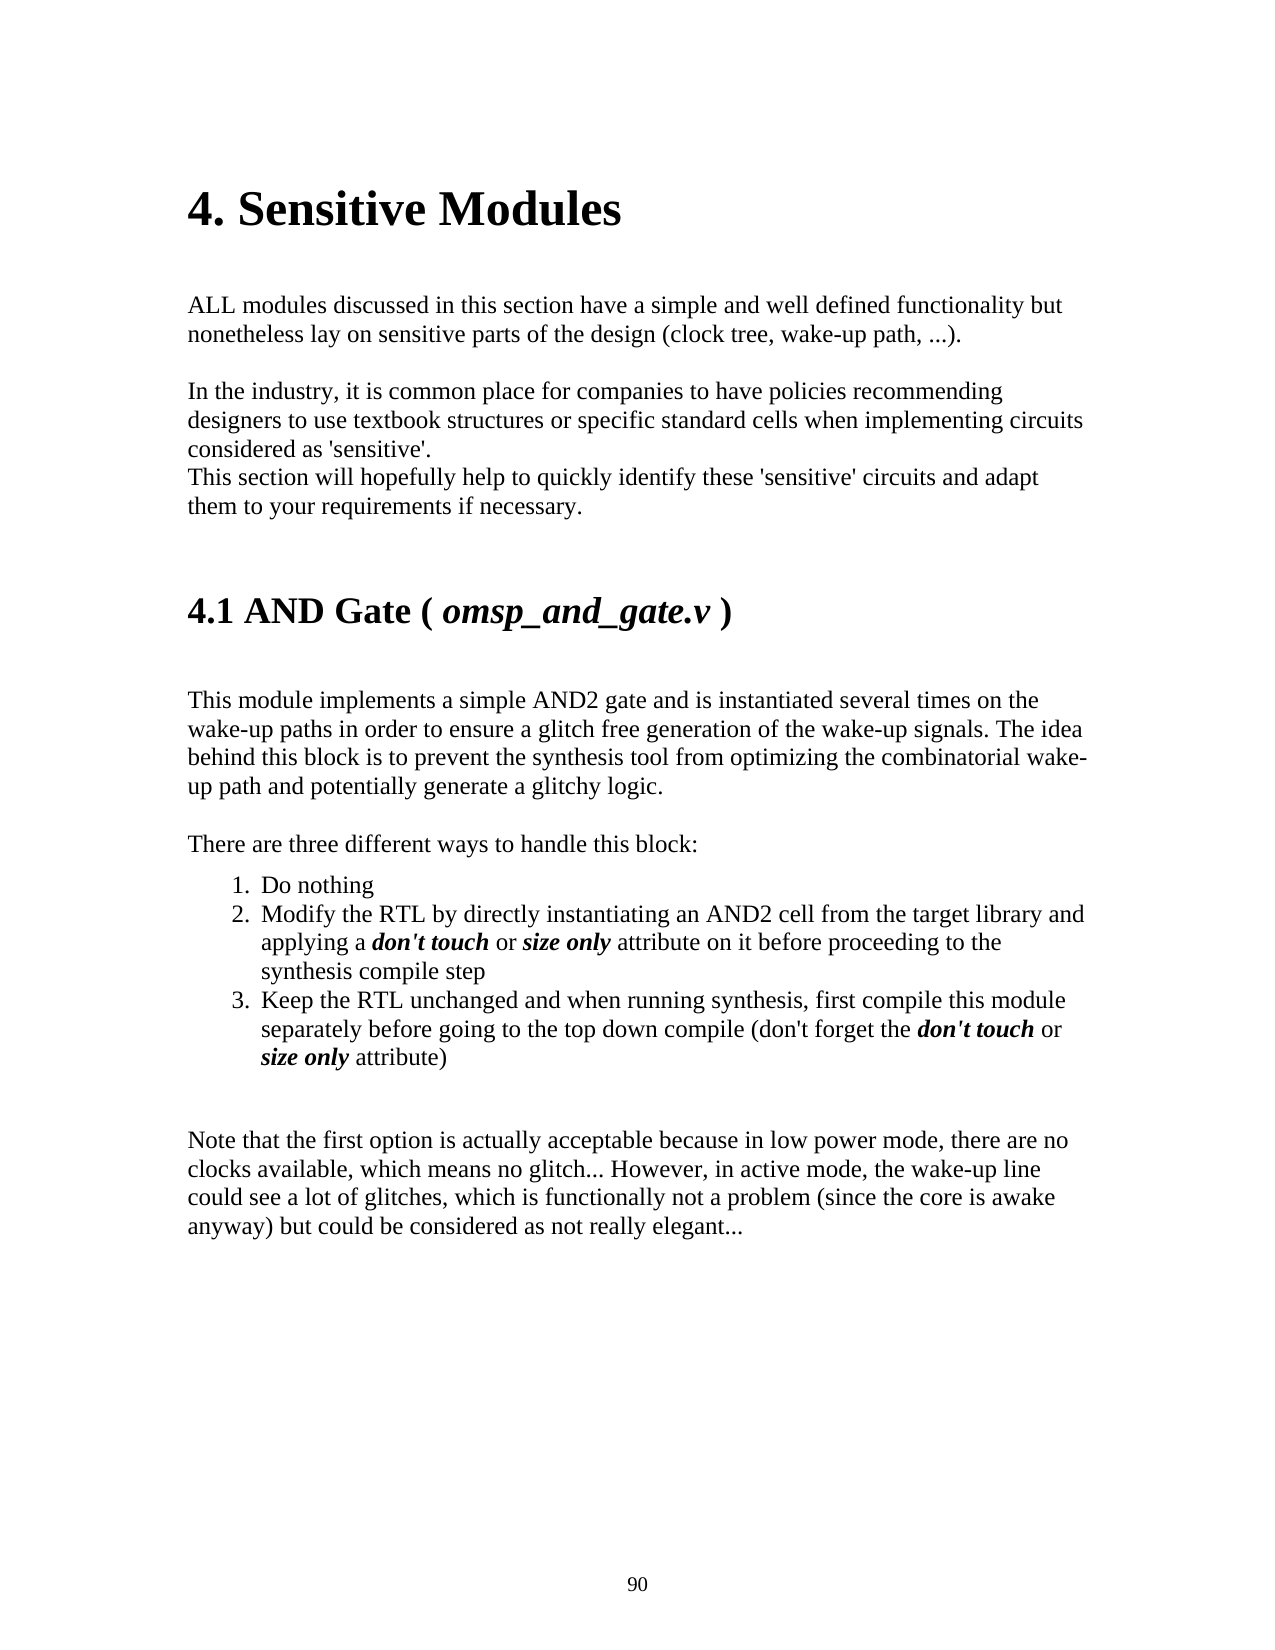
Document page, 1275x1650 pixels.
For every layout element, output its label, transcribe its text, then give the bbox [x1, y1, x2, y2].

list Keep the RTL unchanged and when running synthesis, first compile this module separately before going to the top down compile (don't forget the don't touch or size only attribute) [231, 985, 1088, 1071]
text 4. Sensitive Modules [187, 150, 1088, 236]
list Modify the RTL by directly instantiating an AND2 cell from the target library and applying a don't touch or size only attribute on it before proceeding to the synthesis compile step [231, 899, 1088, 985]
list Do nothing [231, 870, 1088, 899]
text ALL modules discussed in this section have a simple and well defined functionality but nonetheless lay on sensitive parts of the design (clock tree, wake-up path, ...). In the industry, it is common place for companies to have policies recommending designers to use textbook structures or specific standard cells when implementing circuits considered as 'sensitive'. This section will hopefully help to quickly identify these 'sensitive' circuits and adapt them to your requirements if necessary. [187, 290, 1088, 520]
text Note that the first option is actually acceptable because in low power mode, there are no clocks available, which means no glitch... However, in active mode, the wake-up line could see a lot of glitches, which is functionally not a problem (since the core is awake anyway) but could be considered as not really elegant... [187, 1125, 1088, 1240]
text 4.1 AND Gate ( omsp_and_gate.v ) [187, 588, 1088, 631]
text This module implements a simple AND2 gate and is instantiated several times on the wake-up paths in order to ensure a glitch free generation of the wake-up signals. The idea behind this block is to prevent the synthesis tool from optimizing the combinatorial wake-up path and potentially generate a glitchy logic. There are three different ways to handle this block: [187, 685, 1088, 857]
